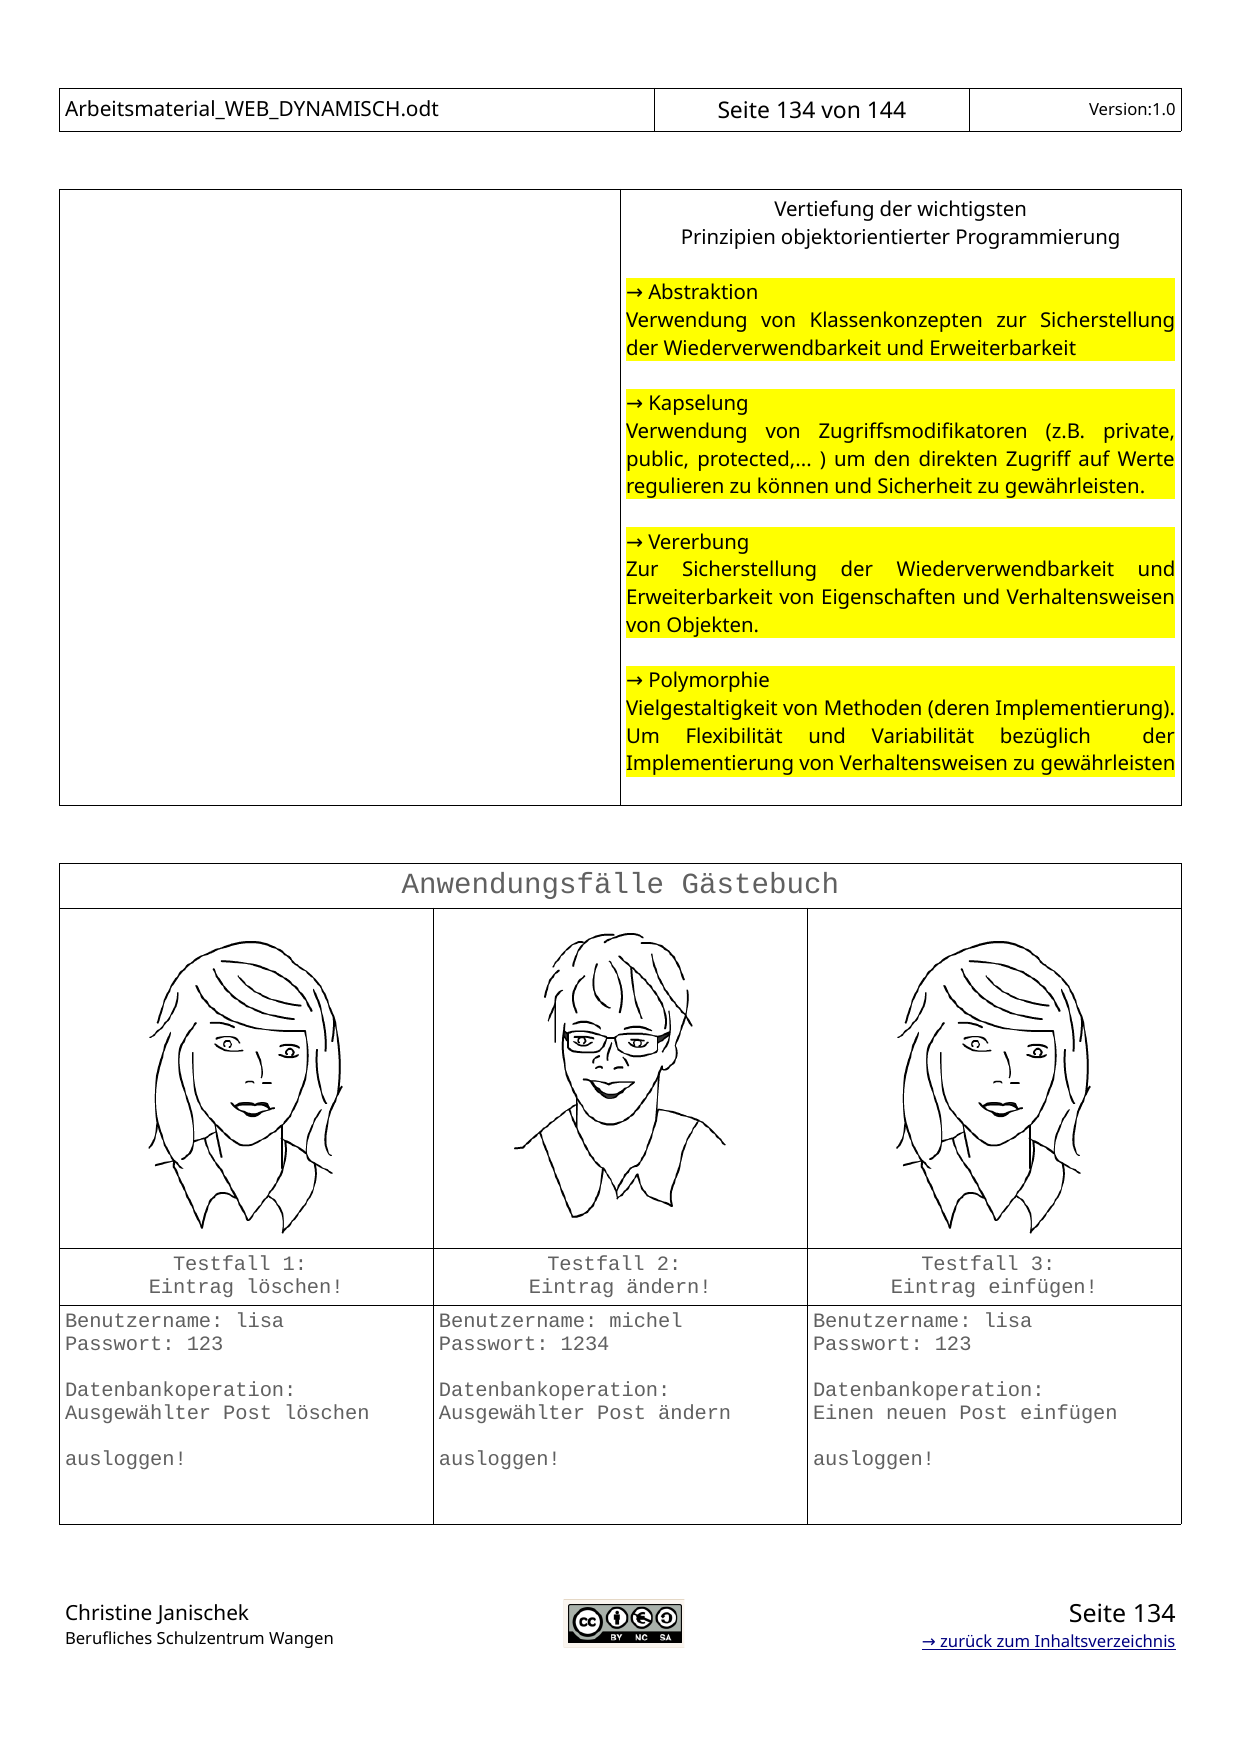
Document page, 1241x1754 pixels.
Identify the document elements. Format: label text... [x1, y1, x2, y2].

table_header [60, 190, 620, 805]
table_cell Benutzername: lisa Passwort: 123 Datenbankoperation: Einen neuen Post einfügen ausloggen! [808, 1306, 1181, 1524]
table_cell [60, 909, 433, 1247]
table_cell Testfall 2: Eintrag ändern! [434, 1249, 807, 1305]
picture [896, 941, 1092, 1235]
picture [563, 1598, 685, 1648]
table_header Anwendungsfälle Gästebuch [60, 864, 1181, 908]
table_cell Benutzername: michel Passwort: 1234 Datenbankoperation: Ausgewählter Post ändern ausloggen! [434, 1306, 807, 1524]
picture [514, 933, 727, 1219]
table_cell [434, 909, 807, 1247]
table_cell [808, 909, 1181, 1247]
picture [148, 941, 344, 1235]
table_cell Testfall 1: Eintrag löschen! [60, 1249, 433, 1305]
table_cell Vertiefung der wichtigsten Prinzipien objektorientierter Programmierung → Abstraktion Verwendung von Klassenkonzepten zur Sicherstellung der Wiederverwendbarkeit und Erweiterbarkeit → Kapselung Verwendung von Zugriffsmodifikatoren (z.B. private, public, protected,... ) um den direkten Zugriff auf Werte regulieren zu können und Sicherheit zu gewährleisten. → Vererbung Zur Sicherstellung der Wiederverwendbarkeit und Erweiterbarkeit von Eigenschaften und Verhaltensweisen von Objekten. → Polymorphie Vielgestaltigkeit von Methoden (deren Implementierung). Um Flexibilität und Variabilität bezüglich der Implementierung von Verhaltensweisen zu gewährleisten [621, 190, 1181, 805]
table_cell Testfall 3: Eintrag einfügen! [808, 1249, 1181, 1305]
table_cell Benutzername: lisa Passwort: 123 Datenbankoperation: Ausgewählter Post löschen ausloggen! [60, 1306, 433, 1524]
